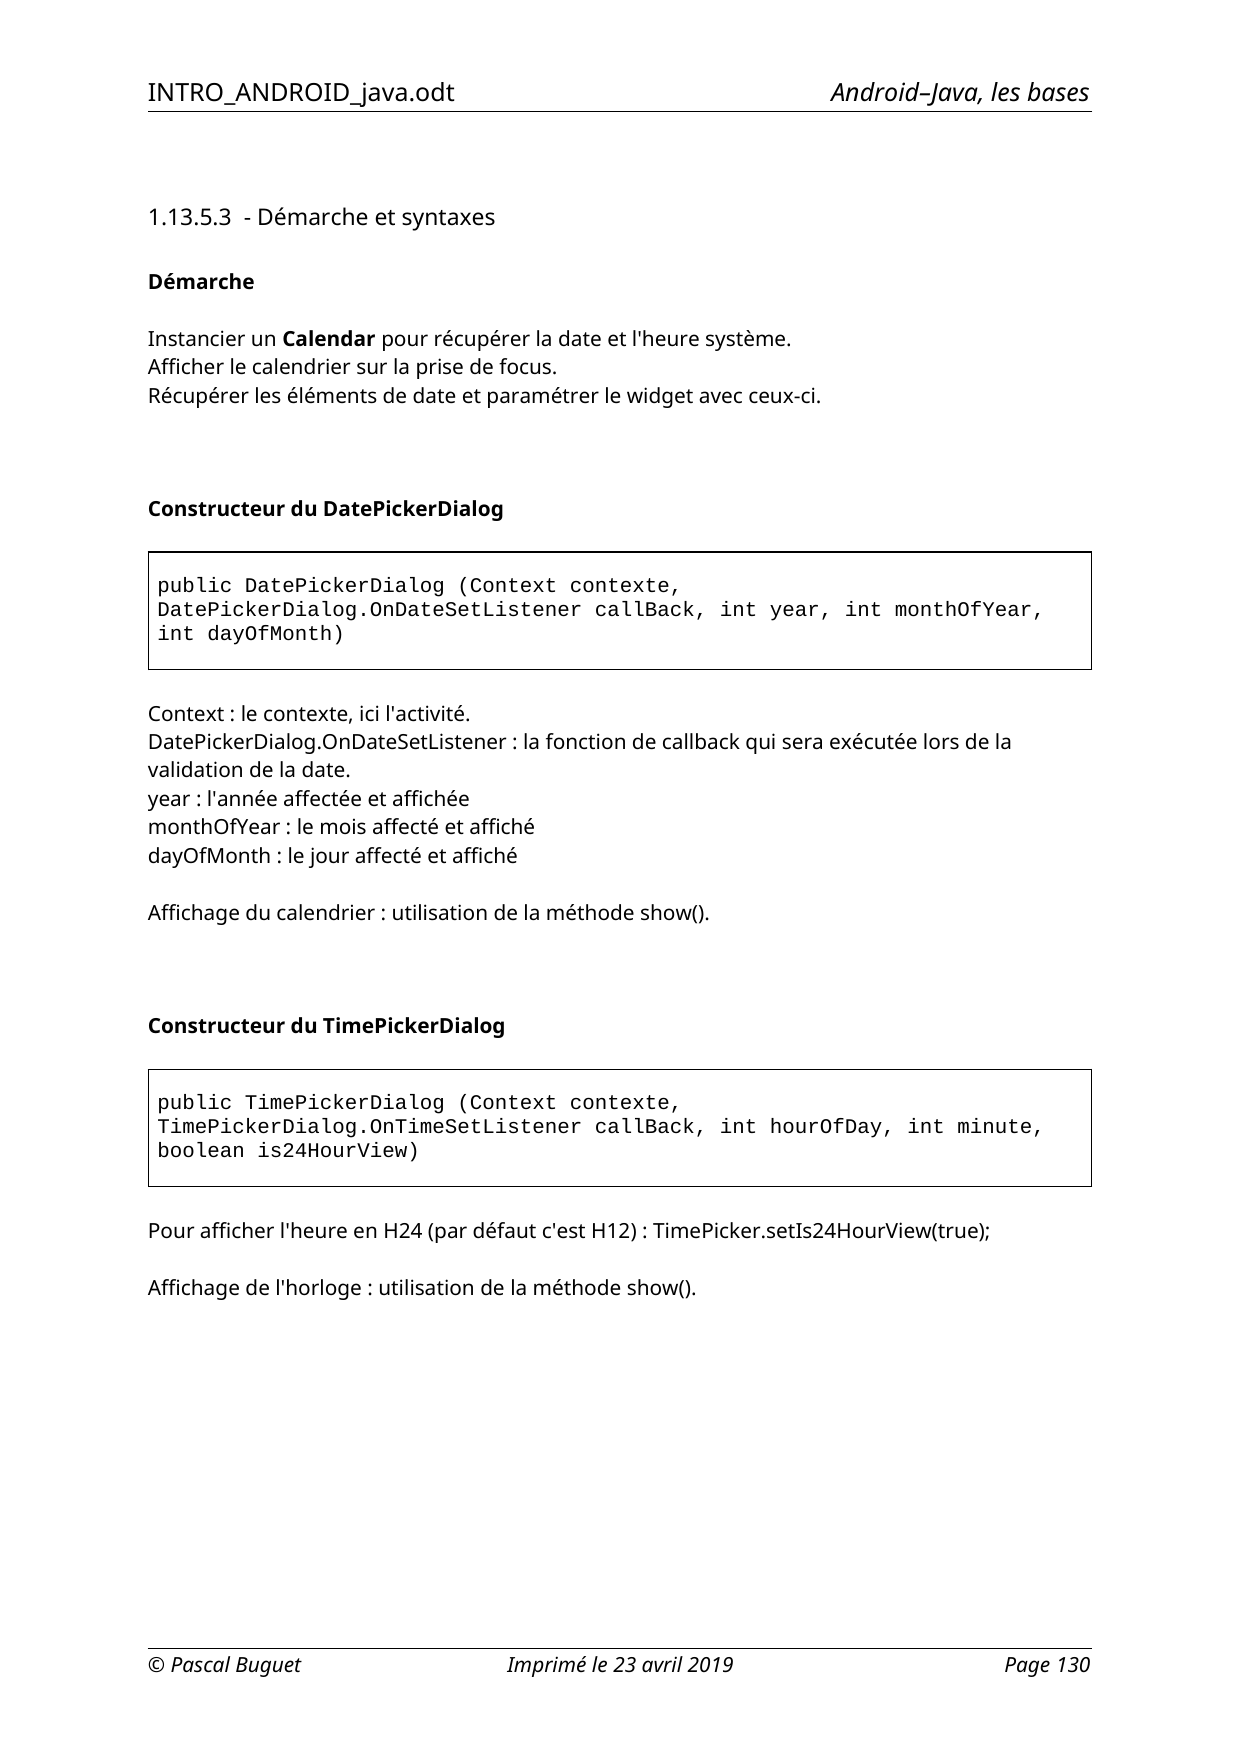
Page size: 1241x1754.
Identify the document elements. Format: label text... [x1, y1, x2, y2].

text Context : le contexte, ici l'activité. [148, 699, 1092, 727]
text Affichage de l'horloge : utilisation de la méthode show(). [148, 1273, 1092, 1301]
text Démarche [148, 267, 1092, 296]
text Constructeur du DatePickerDialog [148, 494, 1092, 523]
text Récupérer les éléments de date et paramétrer le widget avec ceux-ci. [148, 381, 1092, 409]
text year : l'année affectée et affichée [148, 784, 1092, 812]
text public TimePickerDialog (Context contexte, TimePickerDialog.OnTimeSetListener callBack, int hourOfDay, int minute, boolean is24HourView) [149, 1070, 1091, 1186]
subtitle - Démarche et syntaxes [148, 201, 1092, 232]
text DatePickerDialog.OnDateSetListener : la fonction de callback qui sera exécutée lors de la validation de la date. [148, 727, 1092, 784]
text monthOfYear : le mois affecté et affiché [148, 812, 1092, 841]
text Instancier un Calendar pour récupérer la date et l'heure système. [148, 324, 1092, 352]
text dayOfMonth : le jour affecté et affiché [148, 841, 1092, 869]
text Constructeur du TimePickerDialog [148, 1012, 1092, 1040]
text Afficher le calendrier sur la prise de focus. [148, 352, 1092, 381]
text Pour afficher l'heure en H24 (par défaut c'est H12) : TimePicker.setIs24HourView(true); [148, 1216, 1092, 1244]
text public DatePickerDialog (Context contexte, DatePickerDialog.OnDateSetListener callBack, int year, int monthOfYear, int dayOfMonth) [149, 553, 1091, 669]
text Affichage du calendrier : utilisation de la méthode show(). [148, 898, 1092, 926]
